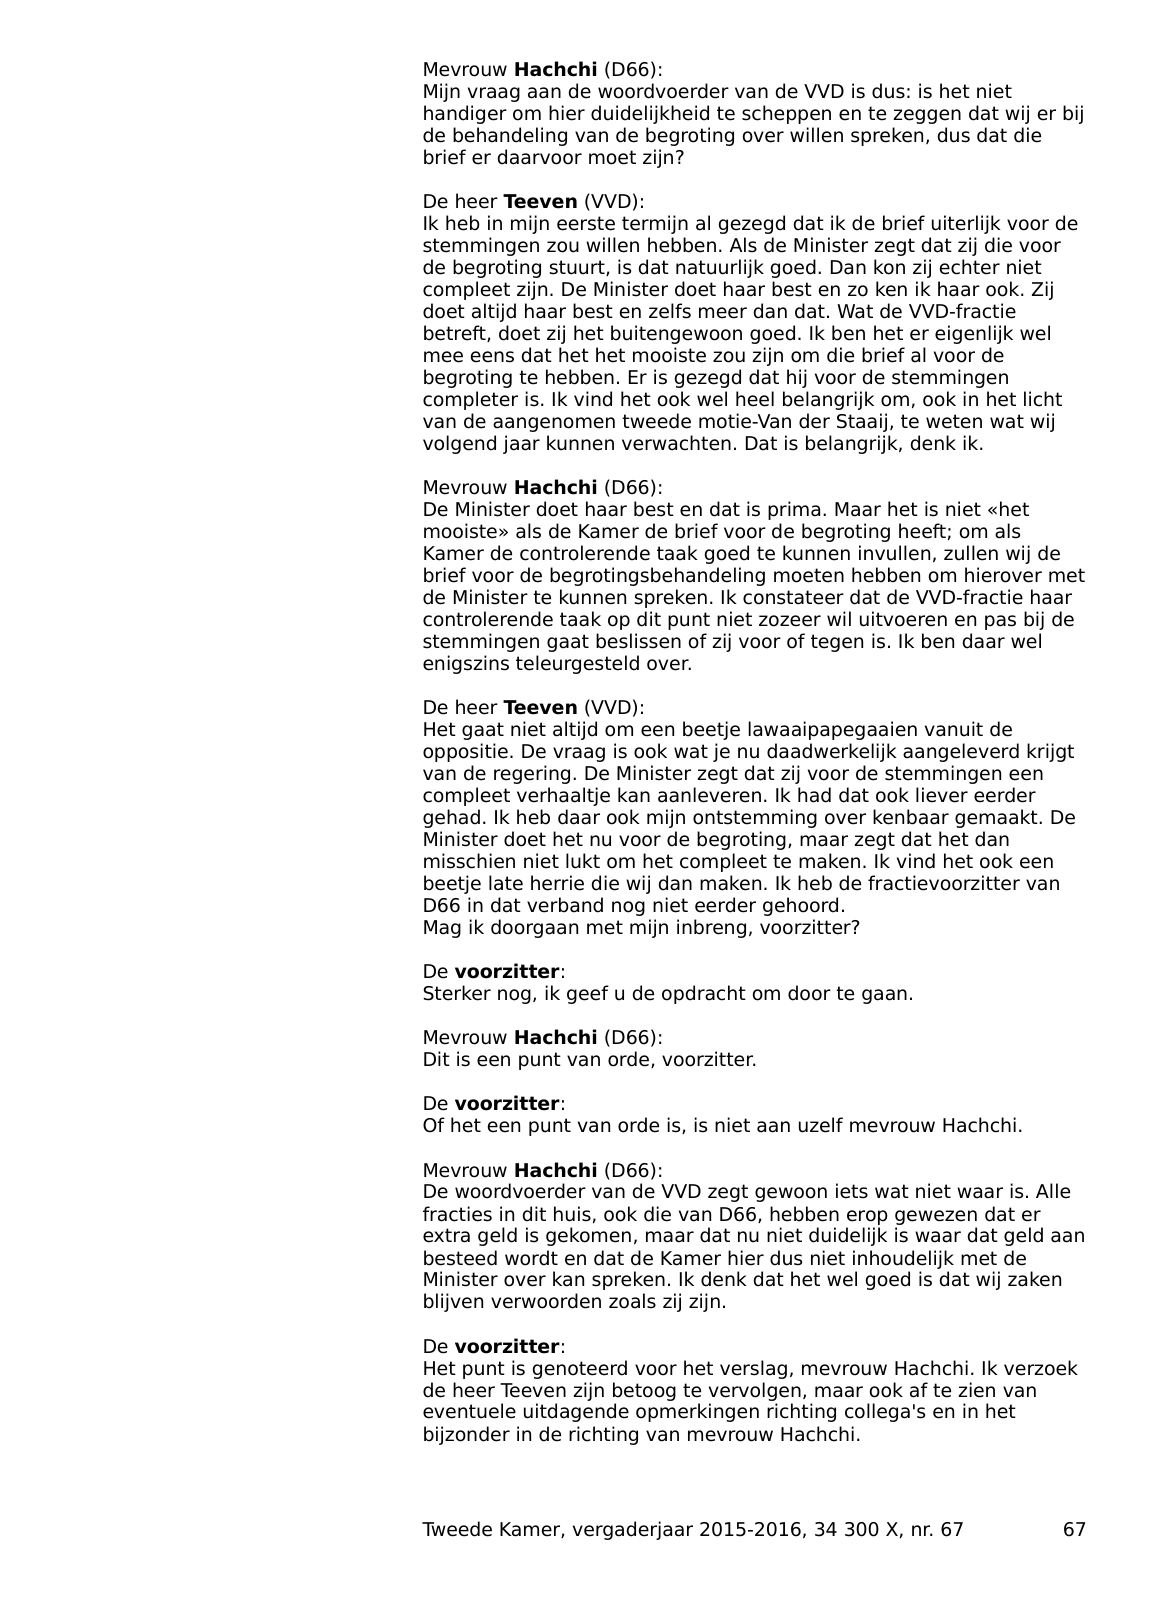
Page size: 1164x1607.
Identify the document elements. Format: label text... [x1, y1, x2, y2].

text Het punt is genoteerd voor het verslag, mevrouw Hachchi. Ik verzoek de heer Teeven zijn betoog te vervolgen, maar ook af te zien van eventuele uitdagende opmerkingen richting collega's en in het bijzonder in de richting van mevrouw Hachchi. [422, 1357, 1087, 1445]
text Dit is een punt van orde, voorzitter. [422, 1049, 1087, 1071]
text De Minister doet haar best en dat is prima. Maar het is niet «het mooiste» als de Kamer de brief voor de begroting heeft; om als Kamer de controlerende taak goed te kunnen invullen, zullen wij de brief voor de begrotingsbehandeling moeten hebben om hierover met de Minister te kunnen spreken. Ik constateer dat de VVD-fractie haar controlerende taak op dit punt niet zozeer wil uitvoeren en pas bij de stemmingen gaat beslissen of zij voor of tegen is. Ik ben daar wel enigszins teleurgesteld over. [422, 499, 1087, 675]
text Mevrouw Hachchi (D66): [422, 59, 1087, 81]
text Mevrouw Hachchi (D66): [422, 1027, 1087, 1049]
text De woordvoerder van de VVD zegt gewoon iets wat niet waar is. Alle fracties in dit huis, ook die van D66, hebben erop gewezen dat er extra geld is gekomen, maar dat nu niet duidelijk is waar dat geld aan besteed wordt en dat de Kamer hier dus niet inhoudelijk met de Minister over kan spreken. Ik denk dat het wel goed is dat wij zaken blijven verwoorden zoals zij zijn. [422, 1181, 1087, 1313]
text Mijn vraag aan de woordvoerder van de VVD is dus: is het niet handiger om hier duidelijkheid te scheppen en te zeggen dat wij er bij de behandeling van de begroting over willen spreken, dus dat die brief er daarvoor moet zijn? [422, 81, 1087, 169]
text Het gaat niet altijd om een beetje lawaaipapegaaien vanuit de oppositie. De vraag is ook wat je nu daadwerkelijk aangeleverd krijgt van de regering. De Minister zegt dat zij voor de stemmingen een compleet verhaaltje kan aanleveren. Ik had dat ook liever eerder gehad. Ik heb daar ook mijn ontstemming over kenbaar gemaakt. De Minister doet het nu voor de begroting, maar zegt dat het dan misschien niet lukt om het compleet te maken. Ik vind het ook een beetje late herrie die wij dan maken. Ik heb de fractievoorzitter van D66 in dat verband nog niet eerder gehoord. [422, 719, 1087, 917]
text De voorzitter: [422, 961, 1087, 983]
text Ik heb in mijn eerste termijn al gezegd dat ik de brief uiterlijk voor de stemmingen zou willen hebben. Als de Minister zegt dat zij die voor de begroting stuurt, is dat natuurlijk goed. Dan kon zij echter niet compleet zijn. De Minister doet haar best en zo ken ik haar ook. Zij doet altijd haar best en zelfs meer dan dat. Wat de VVD-fractie betreft, doet zij het buitengewoon goed. Ik ben het er eigenlijk wel mee eens dat het het mooiste zou zijn om die brief al voor de begroting te hebben. Er is gezegd dat hij voor de stemmingen completer is. Ik vind het ook wel heel belangrijk om, ook in het licht van de aangenomen tweede motie-Van der Staaij, te weten wat wij volgend jaar kunnen verwachten. Dat is belangrijk, denk ik. [422, 213, 1087, 455]
text Mag ik doorgaan met mijn inbreng, voorzitter? [422, 917, 1087, 939]
text De voorzitter: [422, 1093, 1087, 1115]
text De heer Teeven (VVD): [422, 697, 1087, 719]
text Mevrouw Hachchi (D66): [422, 1159, 1087, 1181]
text Mevrouw Hachchi (D66): [422, 477, 1087, 499]
text De voorzitter: [422, 1336, 1087, 1357]
text Sterker nog, ik geef u de opdracht om door te gaan. [422, 983, 1087, 1005]
text Of het een punt van orde is, is niet aan uzelf mevrouw Hachchi. [422, 1115, 1087, 1137]
text De heer Teeven (VVD): [422, 191, 1087, 213]
